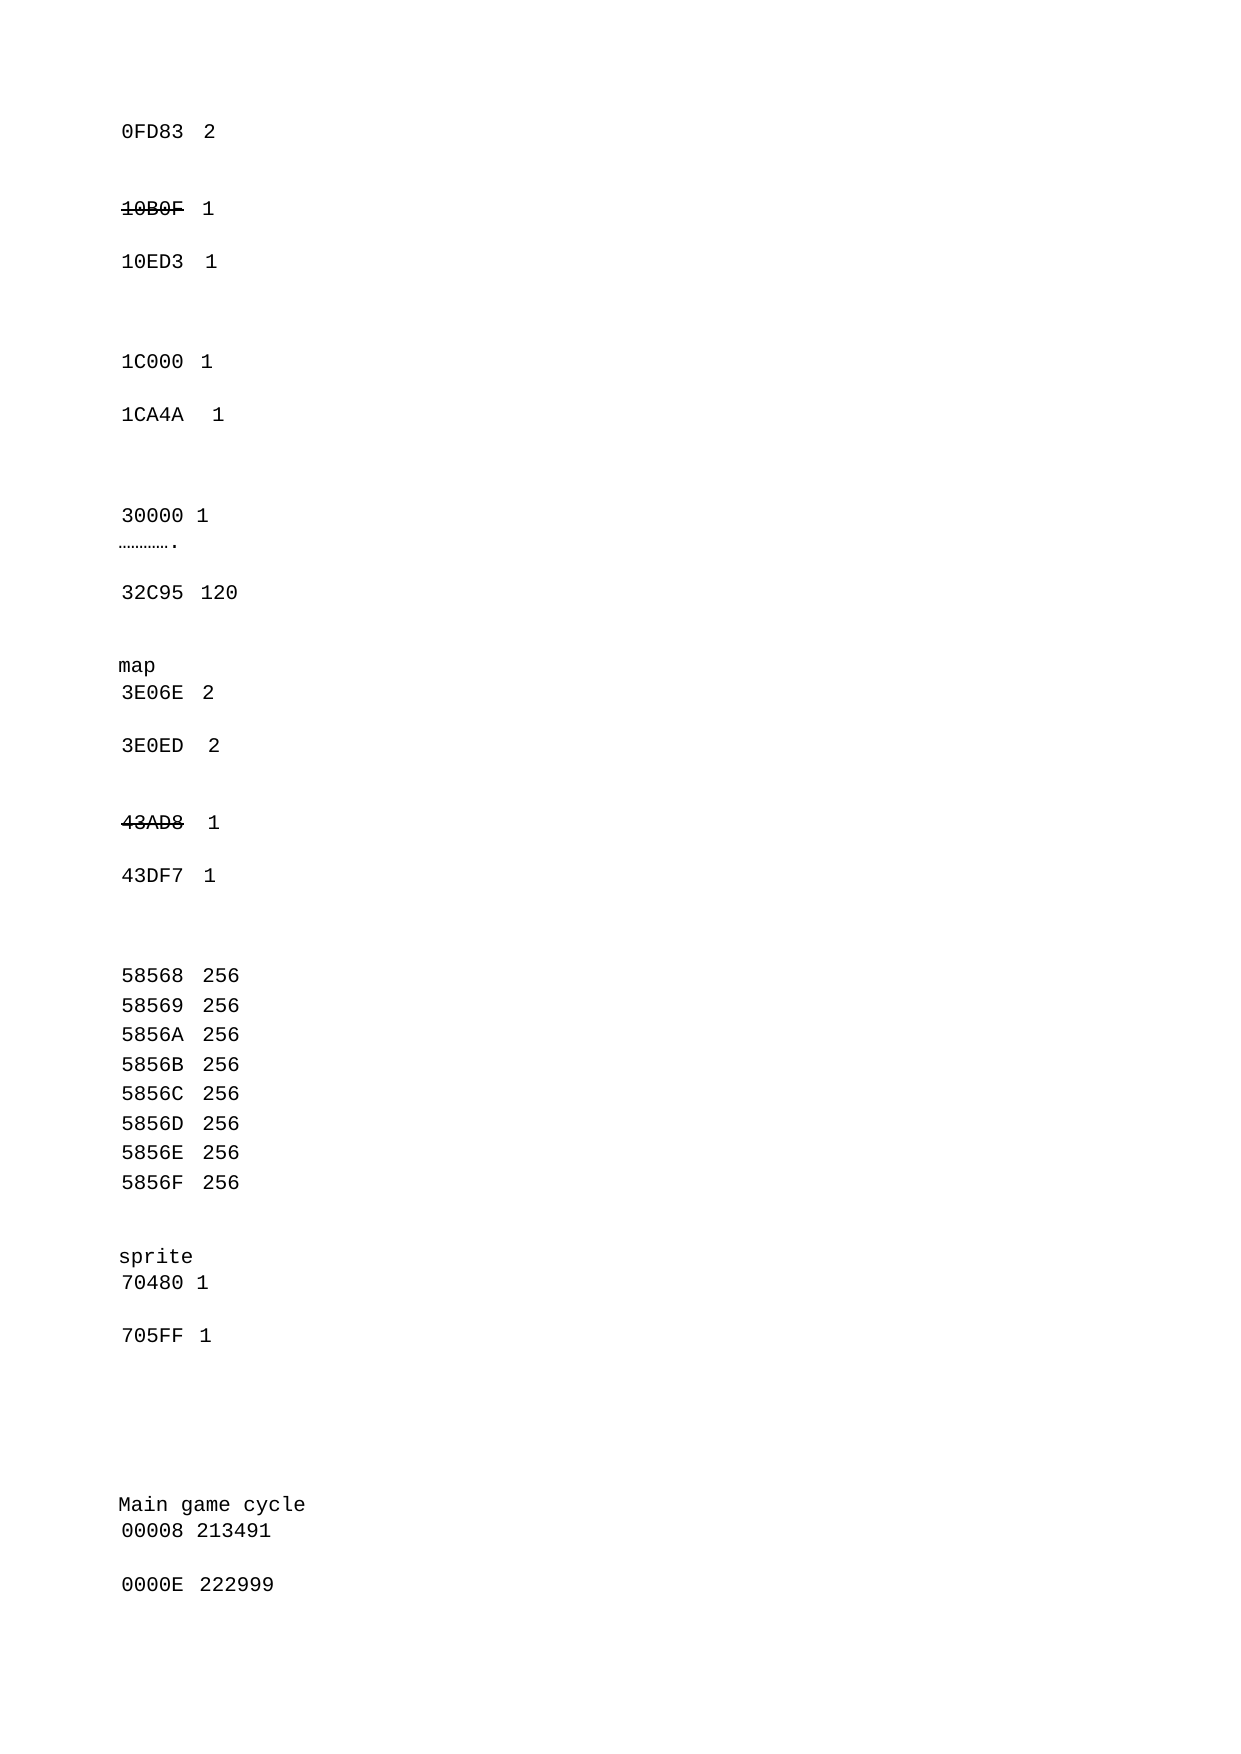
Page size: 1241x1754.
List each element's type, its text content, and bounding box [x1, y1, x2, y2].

table_header 3E0ED [118, 732, 205, 762]
table_cell 256 [199, 1169, 252, 1198]
table_header 1 [193, 502, 221, 531]
table_header 1 [199, 195, 227, 224]
table_cell 5856E [118, 1140, 199, 1169]
table_header 1C000 [118, 349, 197, 378]
table_cell 5856A [118, 1022, 199, 1051]
table_cell 5856C [118, 1081, 199, 1110]
text sprite [118, 1246, 1122, 1269]
table_header 10B0F [118, 195, 199, 224]
table_header 10ED3 [118, 248, 202, 277]
table_header 2 [199, 679, 227, 709]
table_header 213491 [193, 1518, 284, 1547]
table_header 0000E [118, 1571, 196, 1600]
table_header 1 [196, 1323, 224, 1352]
table_header 120 [198, 579, 251, 608]
table_header 256 [199, 963, 252, 992]
table_cell 256 [199, 1081, 252, 1110]
table_header 30000 [118, 502, 193, 531]
table_header 0FD83 [118, 118, 200, 148]
table_header 43DF7 [118, 862, 200, 892]
table_header 58568 [118, 963, 199, 992]
table_header 1 [205, 809, 233, 838]
table_header 1 [202, 248, 230, 277]
table_cell 58569 [118, 992, 199, 1022]
table_header 1 [193, 1269, 221, 1299]
table_cell 256 [199, 1051, 252, 1081]
table_header 70480 [118, 1269, 193, 1299]
table_cell 256 [199, 1110, 252, 1139]
table_header 2 [200, 118, 228, 148]
table_header 1 [200, 862, 228, 892]
table_cell 256 [199, 1022, 252, 1051]
table_cell 256 [199, 1140, 252, 1169]
table_header 32C95 [118, 579, 197, 608]
table_cell 5856F [118, 1169, 199, 1198]
table_header 1CA4A [118, 402, 209, 431]
table_header 705FF [118, 1323, 196, 1352]
text …………. [118, 531, 1122, 555]
table_cell 5856D [118, 1110, 199, 1139]
table_cell 256 [199, 992, 252, 1022]
text Main game cycle [118, 1494, 1122, 1517]
table_cell 5856B [118, 1051, 199, 1081]
table_header 2 [205, 732, 233, 762]
table_header 1 [209, 402, 237, 431]
table_header 1 [198, 349, 226, 378]
table_header 3E06E [118, 679, 199, 709]
table_header 222999 [196, 1571, 287, 1600]
table_header 00008 [118, 1518, 193, 1547]
text map [118, 656, 1122, 679]
table_header 43AD8 [118, 809, 204, 838]
